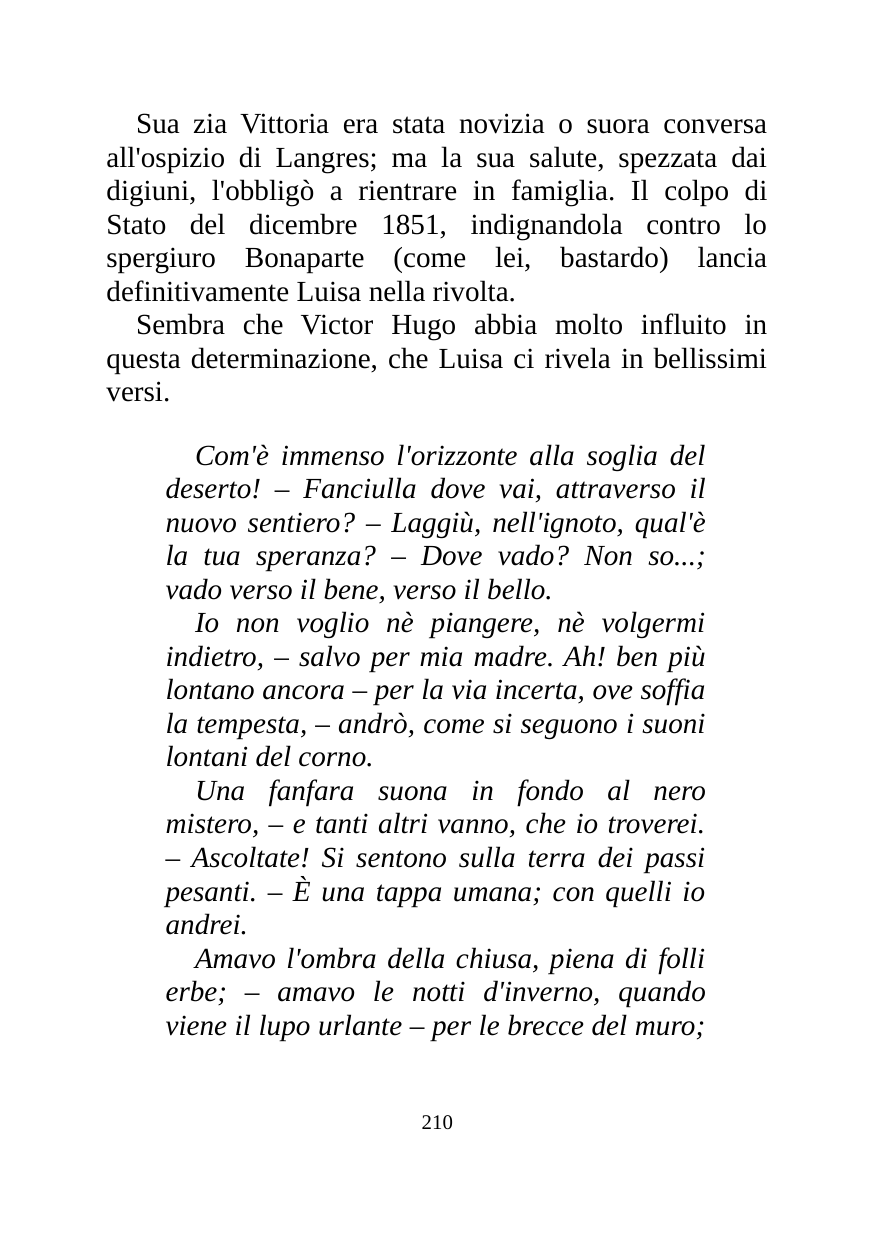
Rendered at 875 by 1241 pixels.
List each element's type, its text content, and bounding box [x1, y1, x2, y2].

text Una fanfara suona in fondo al nero mistero, – e tanti altri vanno, che io troverei. – Ascoltate! Si sentono sulla terra dei passi pesanti. – È una tappa umana; con quelli io andrei. [165, 773, 709, 941]
text Amavo l'ombra della chiusa, piena di folli erbe; – amavo le notti d'inverno, quando viene il lupo urlante – per le brecce del muro; [165, 941, 709, 1041]
text Io non voglio nè piangere, nè volgermi indietro, – salvo per mia madre. Ah! ben più lontano ancora – per la via incerta, ove soffia la tempesta, – andrò, come si seguono i suoni lontani del corno. [165, 605, 709, 773]
text Sua zia Vittoria era stata novizia o suora conversa all'ospizio di Langres; ma la sua salute, spezzata dai digiuni, l'obbligò a rientrare in famiglia. Il colpo di Stato del dicembre 1851, indignandola contro lo spergiuro Bonaparte (come lei, bastardo) lancia definitivamente Luisa nella rivolta. [106, 106, 768, 307]
text Sembra che Victor Hugo abbia molto influito in questa determinazione, che Luisa ci rivela in bellissimi versi. [106, 307, 768, 408]
text Com'è immenso l'orizzonte alla soglia del deserto! – Fanciulla dove vai, attraverso il nuovo sentiero? – Laggiù, nell'ignoto, qual'è la tua speranza? – Dove vado? Non so...; vado verso il bene, verso il bello. [165, 438, 709, 605]
